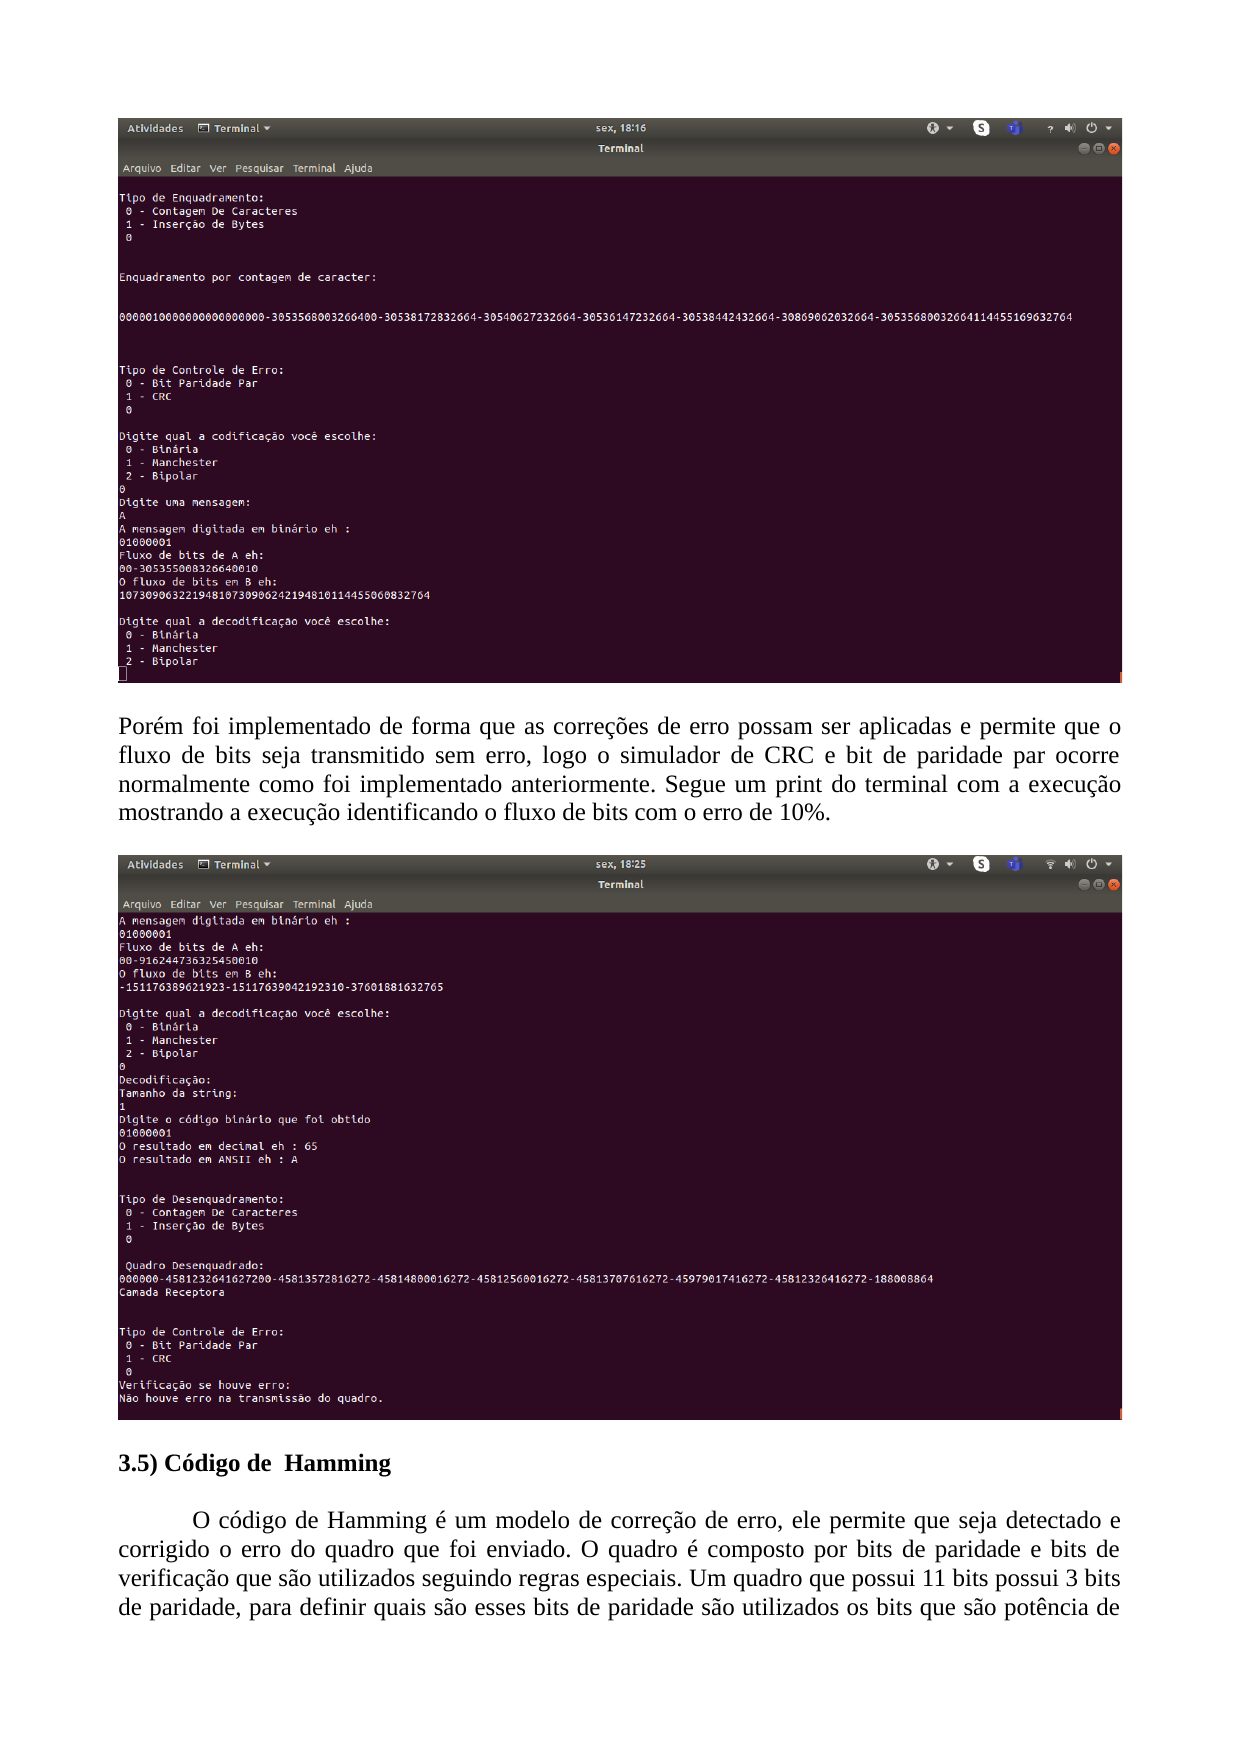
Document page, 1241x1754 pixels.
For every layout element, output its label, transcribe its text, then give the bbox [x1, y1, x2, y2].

picture [118, 118, 1123, 683]
picture [118, 855, 1123, 1420]
text Porém foi implementado de forma que as correções de erro possam ser aplicadas e permite que o fluxo de bits seja transmitido sem erro, logo o simulador de CRC e bit de paridade par ocorre normalmente como foi implementado anteriormente. Segue um print do terminal com a execução mostrando a execução identificando o fluxo de bits com o erro de 10%. [118, 711, 1122, 826]
text 3.5) Código de Hamming [118, 1448, 1122, 1477]
text O código de Hamming é um modelo de correção de erro, ele permite que seja detectado e corrigido o erro do quadro que foi enviado. O quadro é composto por bits de paridade e bits de verificação que são utilizados seguindo regras especiais. Um quadro que possui 11 bits possui 3 bits de paridade, para definir quais são esses bits de paridade são utilizados os bits que são potência de [118, 1506, 1122, 1621]
